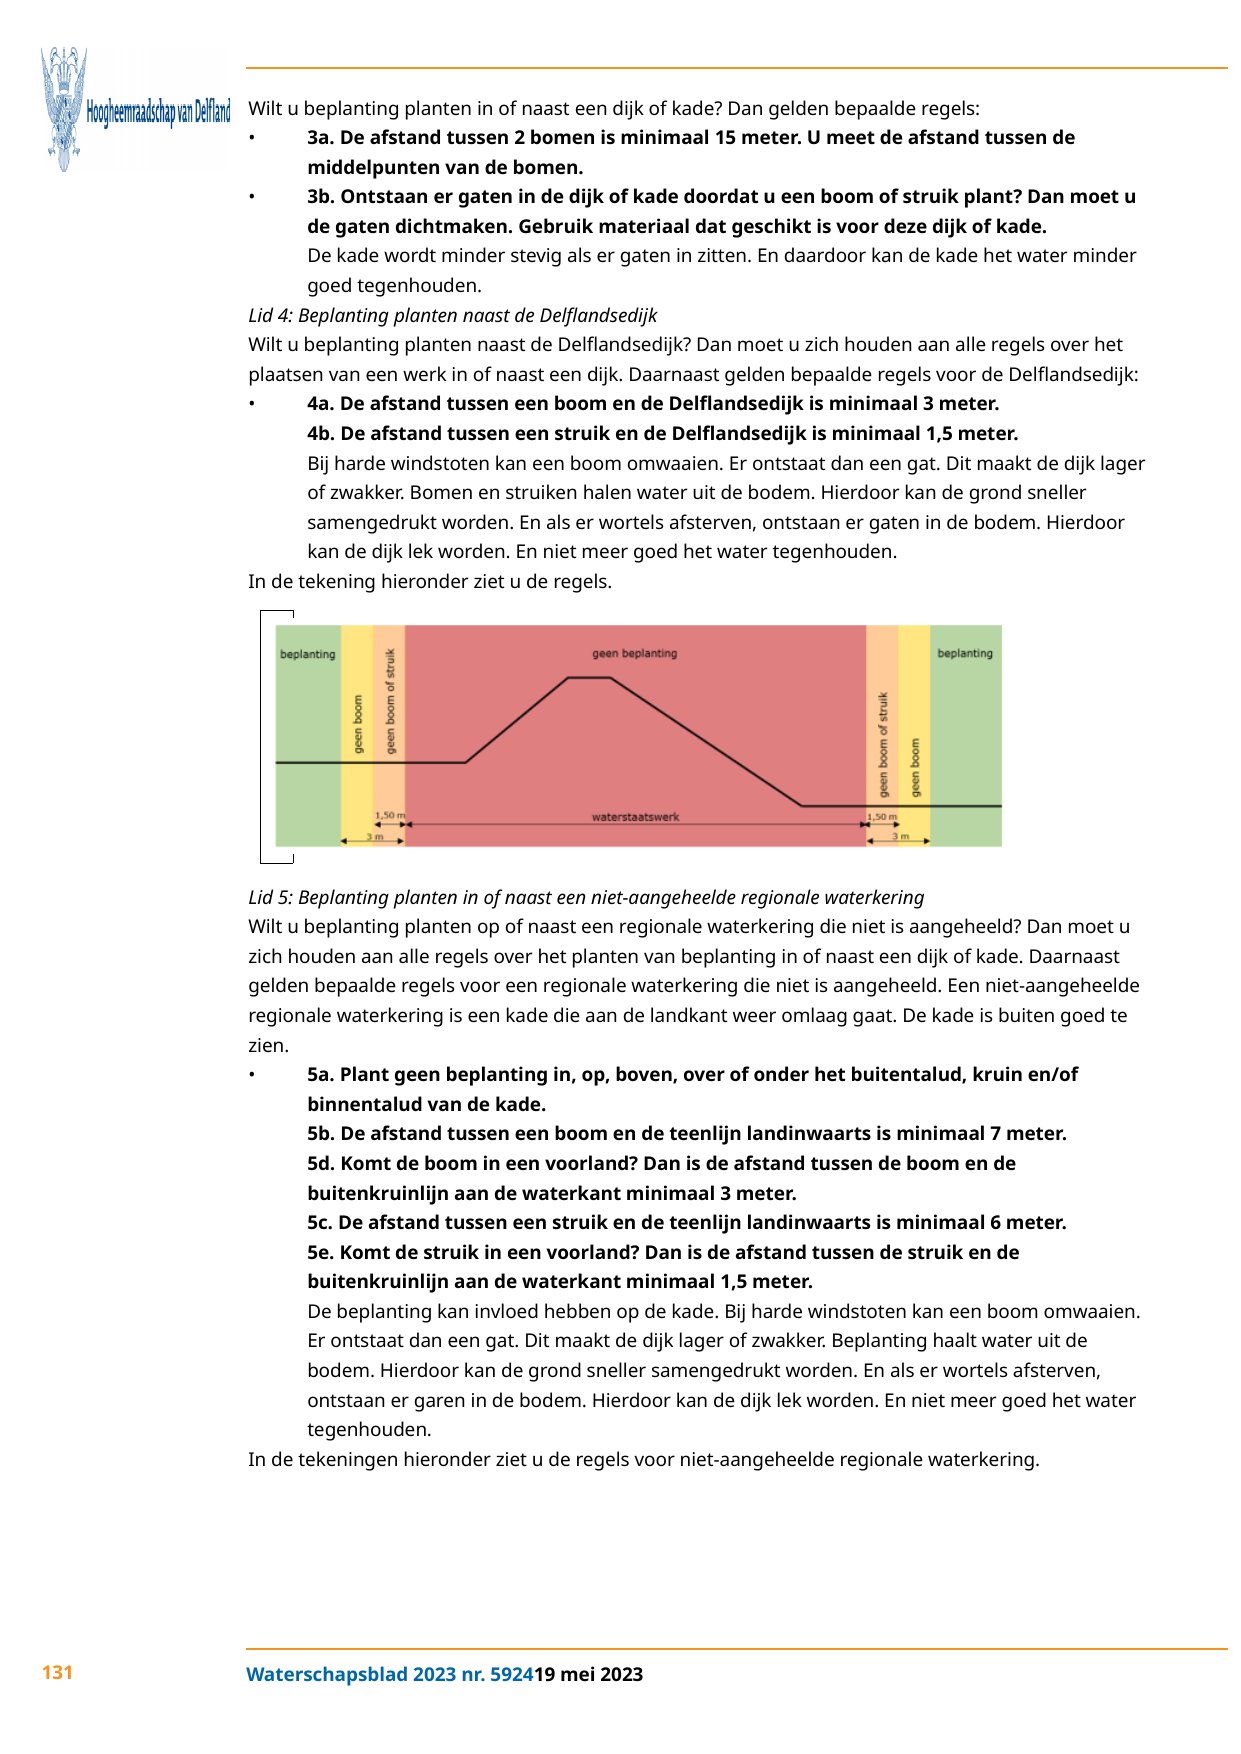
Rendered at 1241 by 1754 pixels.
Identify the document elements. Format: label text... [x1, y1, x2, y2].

text Wilt u beplanting planten naast de Delflandsedijk? Dan moet u zich houden aan alle regels over het plaatsen van een werk in of naast een dijk. Daarnaast gelden bepaalde regels voor de Delflandsedijk: [248, 331, 1152, 387]
list 4b. De afstand tussen een struik en de Delflandsedijk is minimaal 1,5 meter. [248, 420, 1152, 446]
list 3a. De afstand tussen 2 bomen is minimaal 15 meter. U meet de afstand tussen de middelpunten van de bomen. [248, 124, 1152, 180]
list Bij harde windstoten kan een boom omwaaien. Er ontstaat dan een gat. Dit maakt de dijk lager of zwakker. Bomen en struiken halen water uit de bodem. Hierdoor kan de grond sneller samengedrukt worden. En als er wortels afsterven, ontstaan er gaten in de bodem. Hierdoor kan de dijk lek worden. En niet meer goed het water tegenhouden. [248, 450, 1152, 564]
text Wilt u beplanting planten in of naast een dijk of kade? Dan gelden bepaalde regels: [248, 95, 1152, 121]
text In de tekeningen hieronder ziet u de regels voor niet-aangeheelde regionale waterkering. [248, 1446, 1152, 1472]
list 5a. Plant geen beplanting in, op, boven, over of onder het buitentalud, kruin en/of binnentalud van de kade. [248, 1061, 1152, 1117]
picture [268, 618, 1008, 854]
list 5c. De afstand tussen een struik en de teenlijn landinwaarts is minimaal 6 meter. [248, 1209, 1152, 1235]
text In de tekening hieronder ziet u de regels. [248, 568, 1152, 594]
text Wilt u beplanting planten op of naast een regionale waterkering die niet is aangeheeld? Dan moet u zich houden aan alle regels over het planten van beplanting in of naast een dijk of kade. Daarnaast gelden bepaalde regels voor een regionale waterkering die niet is aangeheeld. Een niet-aangeheelde regionale waterkering is een kade die aan de landkant weer omlaag gaat. De kade is buiten goed te zien. [248, 913, 1152, 1057]
list 5b. De afstand tussen een boom en de teenlijn landinwaarts is minimaal 7 meter. [248, 1121, 1152, 1146]
list De beplanting kan invloed hebben op de kade. Bij harde windstoten kan een boom omwaaien. Er ontstaat dan een gat. Dit maakt de dijk lager of zwakker. Beplanting haalt water uit de bodem. Hierdoor kan de grond sneller samengedrukt worden. En als er wortels afsterven, ontstaan er garen in de bodem. Hierdoor kan de dijk lek worden. En niet meer goed het water tegenhouden. [248, 1298, 1152, 1442]
list 3b. Ontstaan er gaten in de dijk of kade doordat u een boom of struik plant? Dan moet u de gaten dichtmaken. Gebruik materiaal dat geschikt is voor deze dijk of kade. [248, 183, 1152, 239]
list De kade wordt minder stevig als er gaten in zitten. En daardoor kan de kade het water minder goed tegenhouden. [248, 243, 1152, 298]
text Lid 4: Beplanting planten naast de Delflandsedijk [248, 302, 1152, 328]
list 5d. Komt de boom in een voorland? Dan is de afstand tussen de boom en de buitenkruinlijn aan de waterkant minimaal 3 meter. [248, 1150, 1152, 1205]
list 5e. Komt de struik in een voorland? Dan is de afstand tussen de struik en de buitenkruinlijn aan de waterkant minimaal 1,5 meter. [248, 1239, 1152, 1294]
picture [41, 47, 231, 172]
text Lid 5: Beplanting planten in of naast een niet-aangeheelde regionale waterkering [248, 884, 1152, 909]
list 4a. De afstand tussen een boom en de Delflandsedijk is minimaal 3 meter. [248, 391, 1152, 416]
